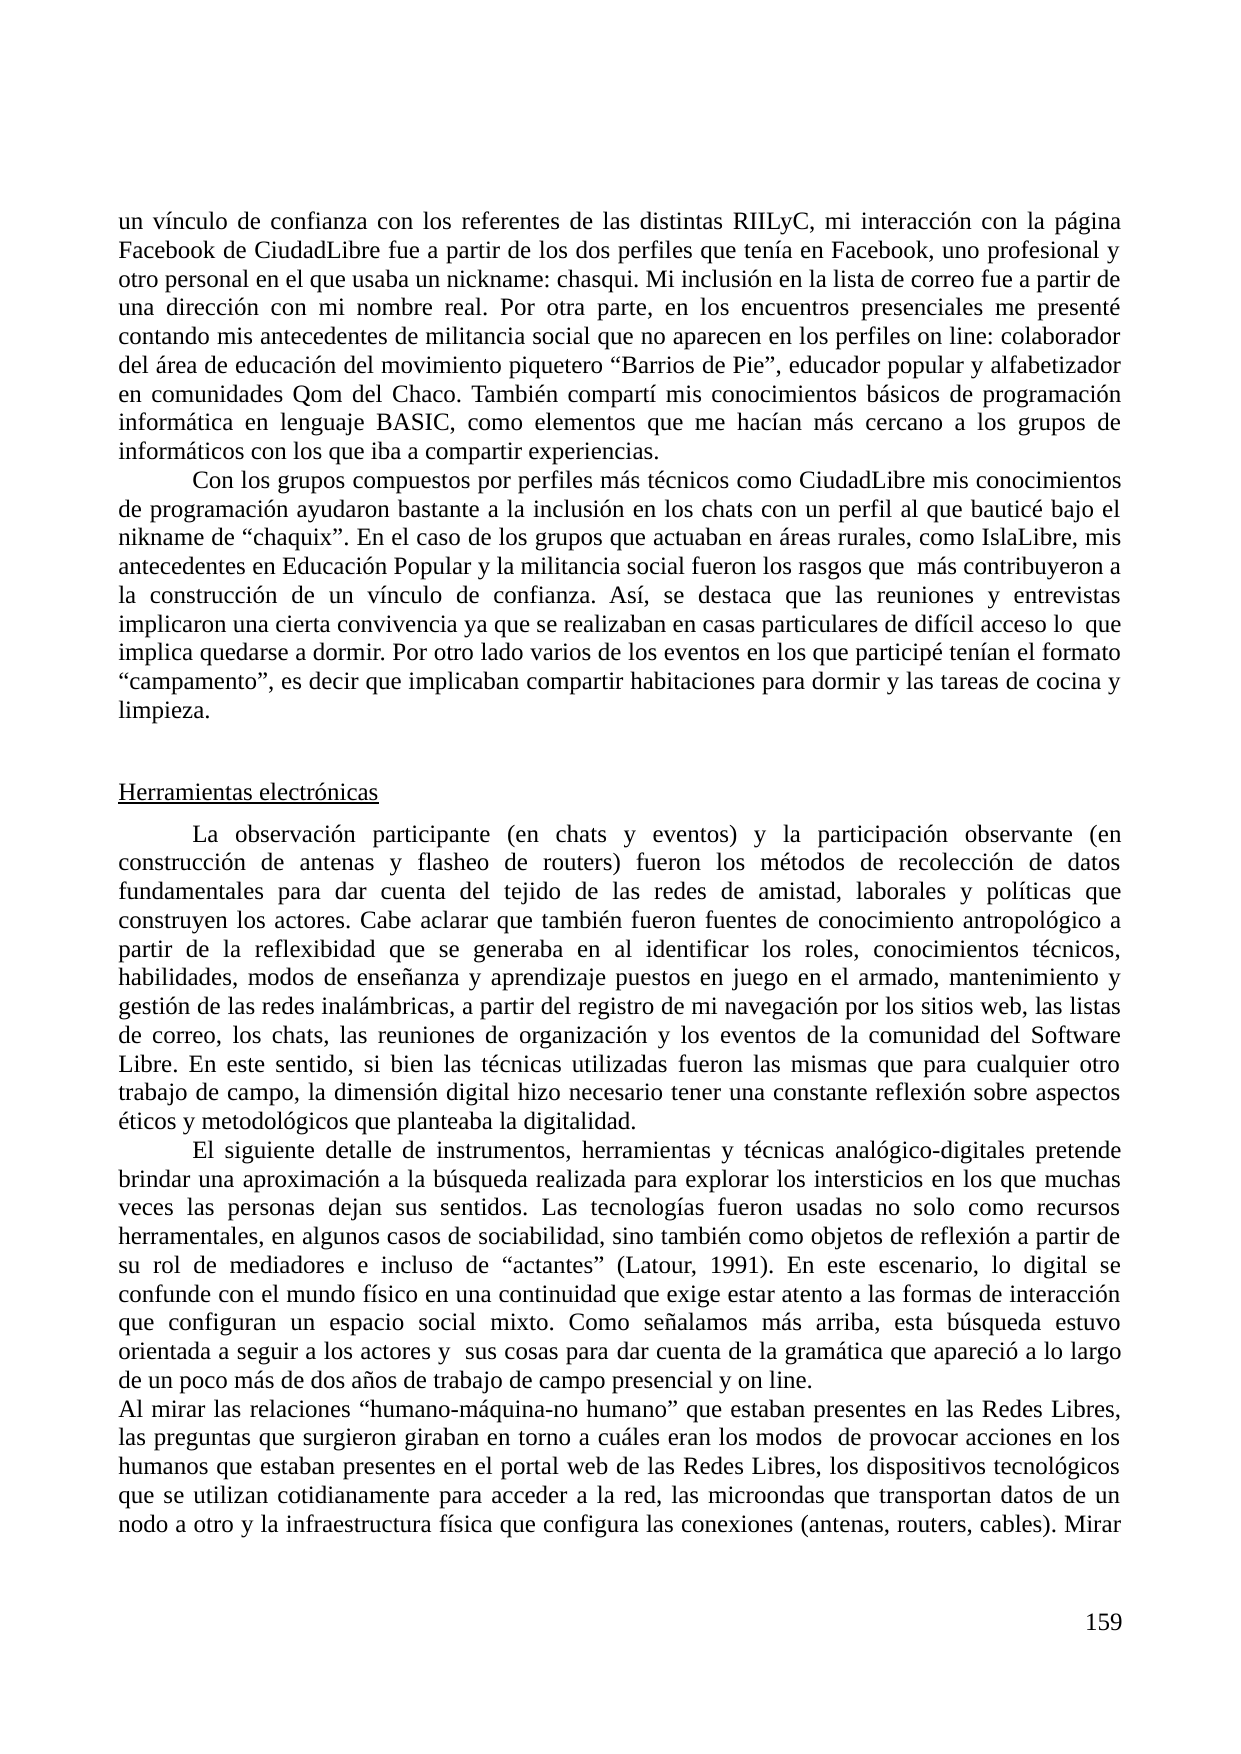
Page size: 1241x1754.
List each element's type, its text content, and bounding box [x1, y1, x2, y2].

text Al mirar las relaciones “humano-máquina-no humano” que estaban presentes en las Redes Libres, las preguntas que surgieron giraban en torno a cuáles eran los modos de provocar acciones en los humanos que estaban presentes en el portal web de las Redes Libres, los dispositivos tecnológicos que se utilizan cotidianamente para acceder a la red, las microondas que transportan datos de un nodo a otro y la infraestructura física que configura las conexiones (antenas, routers, cables). Mirar [118, 1394, 1122, 1537]
text un vínculo de confianza con los referentes de las distintas RIILyC, mi interacción con la página Facebook de CiudadLibre fue a partir de los dos perfiles que tenía en Facebook, uno profesional y otro personal en el que usaba un nickname: chasqui. Mi inclusión en la lista de correo fue a partir de una dirección con mi nombre real. Por otra parte, en los encuentros presenciales me presenté contando mis antecedentes de militancia social que no aparecen en los perfiles on line: colaborador del área de educación del movimiento piquetero “Barrios de Pie”, educador popular y alfabetizador en comunidades Qom del Chaco. También compartí mis conocimientos básicos de programación informática en lenguaje BASIC, como elementos que me hacían más cercano a los grupos de informáticos con los que iba a compartir experiencias. [118, 206, 1122, 465]
text Con los grupos compuestos por perfiles más técnicos como CiudadLibre mis conocimientos de programación ayudaron bastante a la inclusión en los chats con un perfil al que bauticé bajo el nikname de “chaquix”. En el caso de los grupos que actuaban en áreas rurales, como IslaLibre, mis antecedentes en Educación Popular y la militancia social fueron los rasgos que más contribuyeron a la construcción de un vínculo de confianza. Así, se destaca que las reuniones y entrevistas implicaron una cierta convivencia ya que se realizaban en casas particulares de difícil acceso lo que implica quedarse a dormir. Por otro lado varios de los eventos en los que participé tenían el formato “campamento”, es decir que implicaban compartir habitaciones para dormir y las tareas de cocina y limpieza. [118, 465, 1122, 724]
subtitle Herramientas electrónicas [118, 777, 1122, 806]
text La observación participante (en chats y eventos) y la participación observante (en construcción de antenas y flasheo de routers) fueron los métodos de recolección de datos fundamentales para dar cuenta del tejido de las redes de amistad, laborales y políticas que construyen los actores. Cabe aclarar que también fueron fuentes de conocimiento antropológico a partir de la reflexibidad que se generaba en al identificar los roles, conocimientos técnicos, habilidades, modos de enseñanza y aprendizaje puestos en juego en el armado, mantenimiento y gestión de las redes inalámbricas, a partir del registro de mi navegación por los sitios web, las listas de correo, los chats, las reuniones de organización y los eventos de la comunidad del Software Libre. En este sentido, si bien las técnicas utilizadas fueron las mismas que para cualquier otro trabajo de campo, la dimensión digital hizo necesario tener una constante reflexión sobre aspectos éticos y metodológicos que planteaba la digitalidad. [118, 819, 1122, 1135]
text El siguiente detalle de instrumentos, herramientas y técnicas analógico-digitales pretende brindar una aproximación a la búsqueda realizada para explorar los intersticios en los que muchas veces las personas dejan sus sentidos. Las tecnologías fueron usadas no solo como recursos herramentales, en algunos casos de sociabilidad, sino también como objetos de reflexión a partir de su rol de mediadores e incluso de “actantes” (Latour, 1991). En este escenario, lo digital se confunde con el mundo físico en una continuidad que exige estar atento a las formas de interacción que configuran un espacio social mixto. Como señalamos más arriba, esta búsqueda estuvo orientada a seguir a los actores y sus cosas para dar cuenta de la gramática que apareció a lo largo de un poco más de dos años de trabajo de campo presencial y on line. [118, 1135, 1122, 1394]
